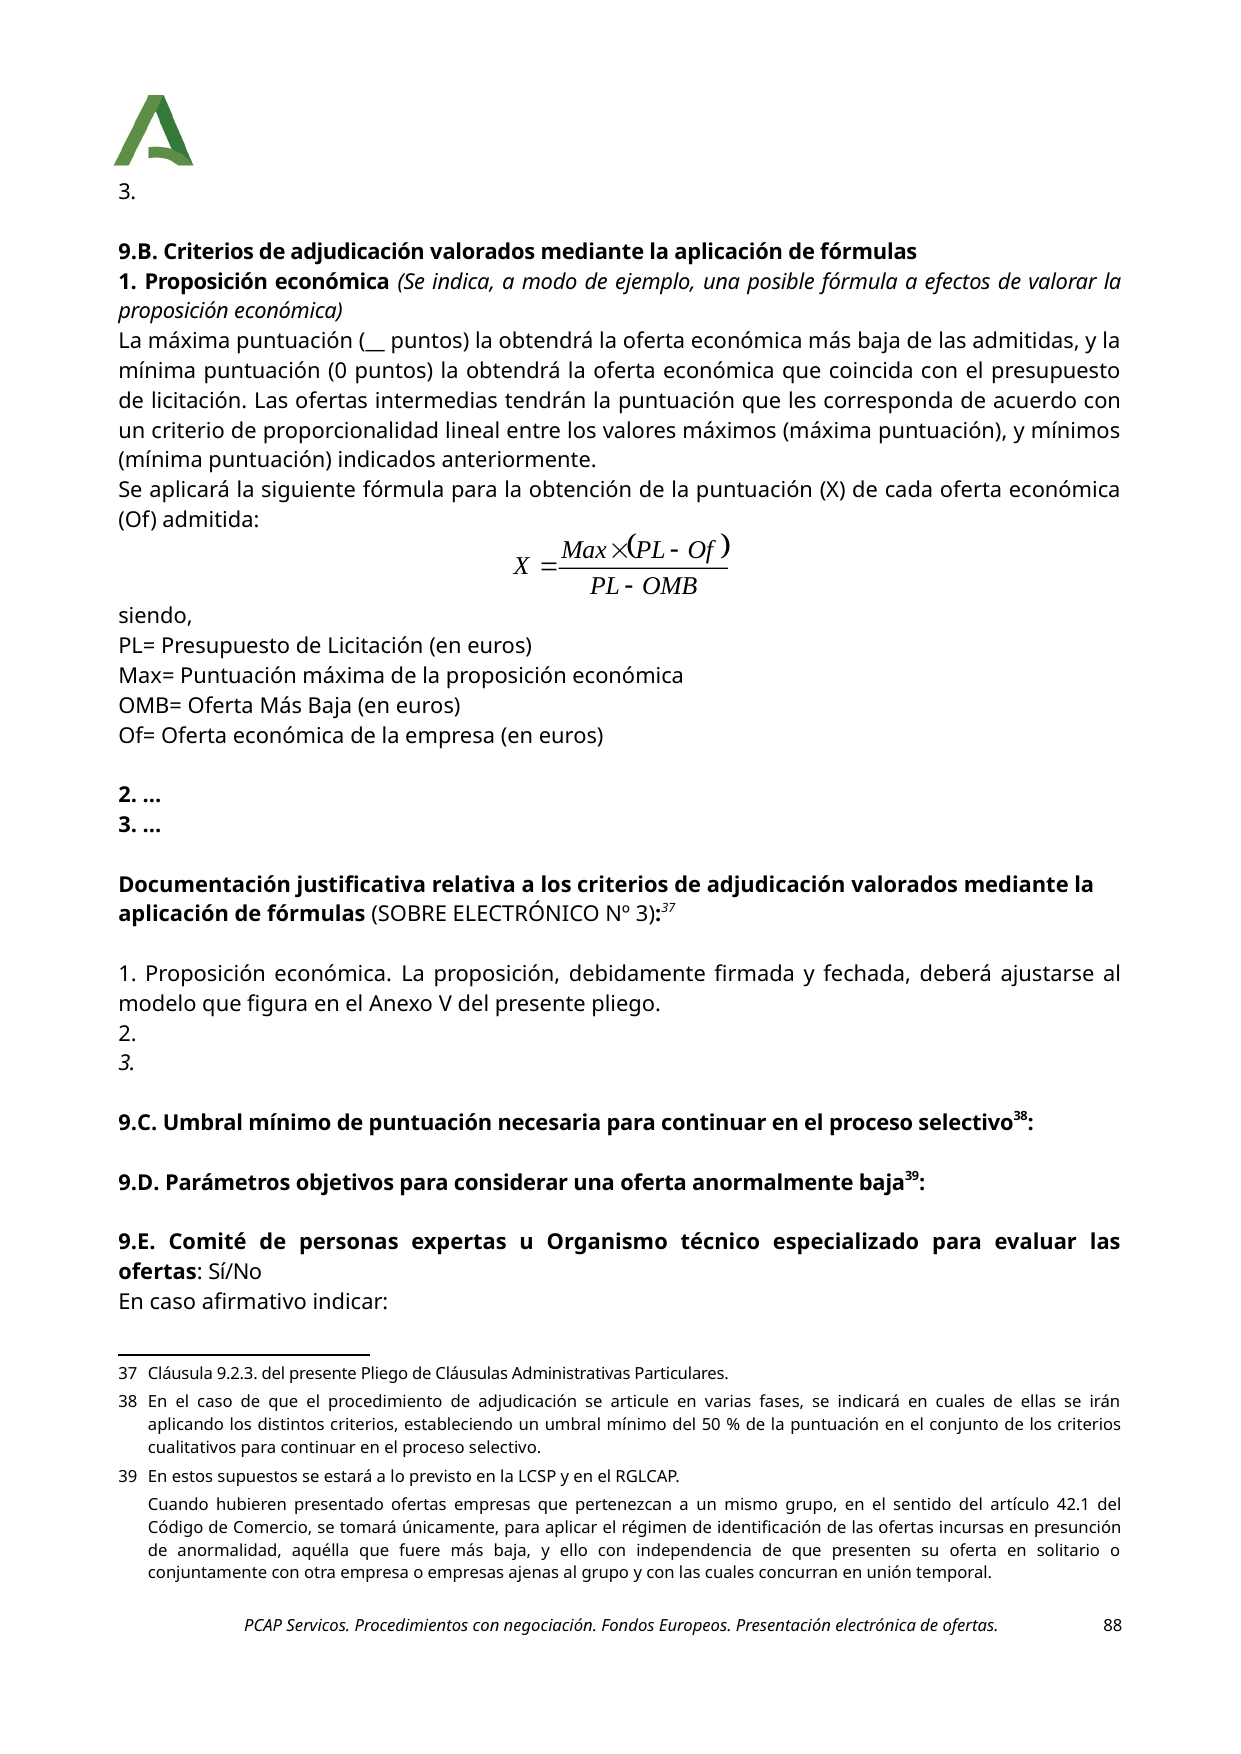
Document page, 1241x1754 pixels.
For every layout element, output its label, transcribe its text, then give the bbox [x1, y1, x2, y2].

text En estos supuestos se estará a lo previsto en la LCSP y en el RGLCAP. [118, 1464, 1122, 1487]
text 1. Proposición económica (Se indica, a modo de ejemplo, una posible fórmula a efectos de valorar la proposición económica) [118, 266, 1122, 325]
text Max= Puntuación máxima de la proposición económica [118, 660, 1122, 690]
text Cuando hubieren presentado ofertas empresas que pertenezcan a un mismo grupo, en el sentido del artículo 42.1 del Código de Comercio, se tomará únicamente, para aplicar el régimen de identificación de las ofertas incursas en presunción de anormalidad, aquélla que fuere más baja, y ello con independencia de que presenten su oferta en solitario o conjuntamente con otra empresa o empresas ajenas al grupo y con las cuales concurran en unión temporal. [118, 1493, 1122, 1584]
text Cláusula 9.2.3. del presente Pliego de Cláusulas Administrativas Particulares. [118, 1361, 1122, 1384]
text 9.B. Criterios de adjudicación valorados mediante la aplicación de fórmulas [118, 236, 1122, 266]
text Se aplicará la siguiente fórmula para la obtención de la puntuación (X) de cada oferta económica (Of) admitida: [118, 474, 1122, 534]
text PL= Presupuesto de Licitación (en euros) [118, 630, 1122, 660]
text siendo, [118, 601, 1122, 630]
text 9.D. Parámetros objetivos para considerar una oferta anormalmente baja: [118, 1167, 1122, 1196]
picture [109, 91, 198, 170]
text La máxima puntuación (__ puntos) la obtendrá la oferta económica más baja de las admitidas, y la mínima puntuación (0 puntos) la obtendrá la oferta económica que coincida con el presupuesto de licitación. Las ofertas intermedias tendrán la puntuación que les corresponda de acuerdo con un criterio de proporcionalidad lineal entre los valores máximos (máxima puntuación), y mínimos (mínima puntuación) indicados anteriormente. [118, 325, 1122, 474]
text 1. Proposición económica. La proposición, debidamente firmada y fechada, deberá ajustarse al modelo que figura en el Anexo V del presente pliego. [118, 958, 1122, 1018]
text 9.C. Umbral mínimo de puntuación necesaria para continuar en el proceso selectivo: [118, 1107, 1122, 1137]
text OMB= Oferta Más Baja (en euros) [118, 690, 1122, 720]
text 3. ... [118, 809, 1122, 839]
text 3. [118, 1047, 1122, 1077]
text Of= Oferta económica de la empresa (en euros) [118, 720, 1122, 749]
text Documentación justificativa relativa a los criterios de adjudicación valorados mediante la aplicación de fórmulas (SOBRE ELECTRÓNICO Nº 3): [118, 869, 1122, 928]
text 3. [118, 176, 1122, 206]
text 9.E. Comité de personas expertas u Organismo técnico especializado para evaluar las ofertas: Sí/No [118, 1226, 1122, 1286]
text En caso afirmativo indicar: [118, 1286, 1122, 1316]
text En el caso de que el procedimiento de adjudicación se articule en varias fases, se indicará en cuales de ellas se irán aplicando los distintos criterios, estableciendo un umbral mínimo del 50 % de la puntuación en el conjunto de los criterios cualitativos para continuar en el proceso selectivo. [118, 1390, 1122, 1458]
text 2. [118, 1018, 1122, 1047]
text 2. ... [118, 779, 1122, 809]
